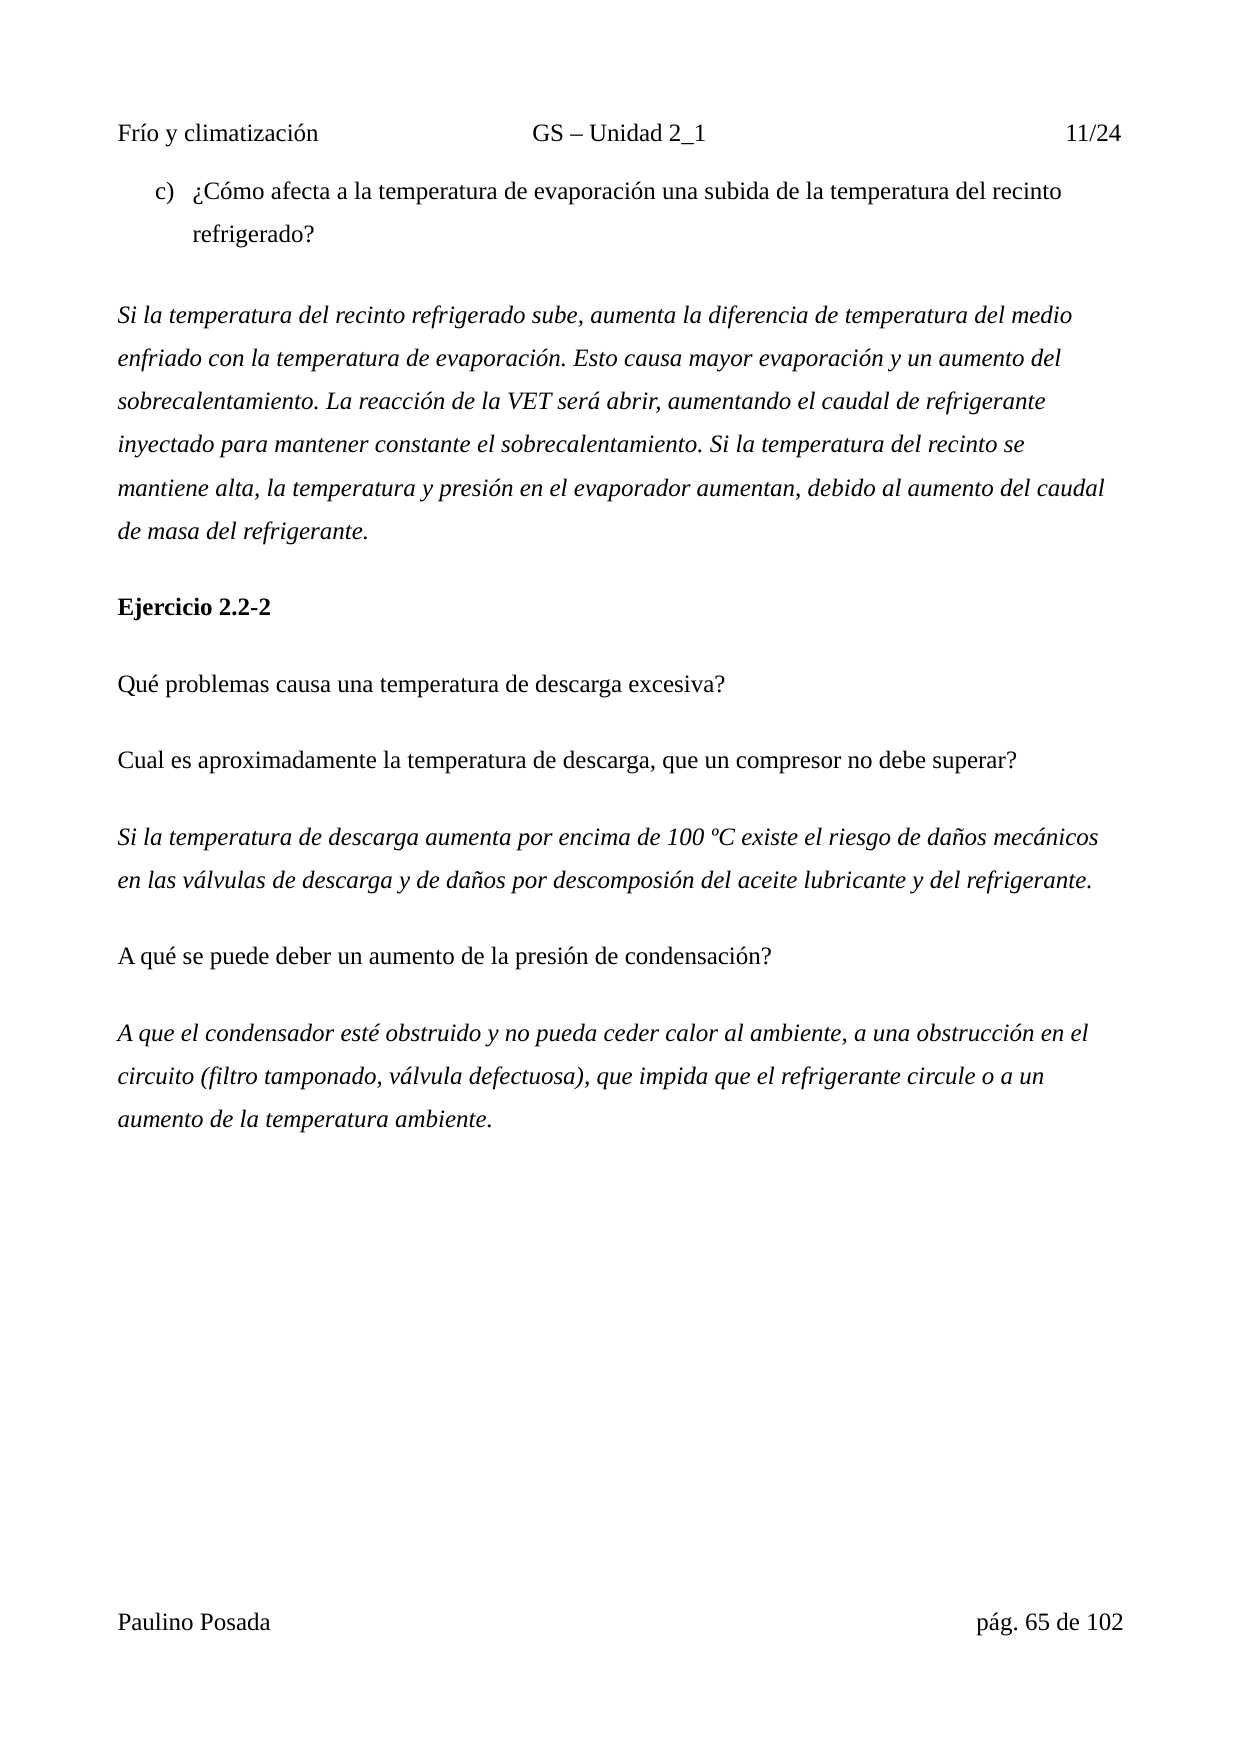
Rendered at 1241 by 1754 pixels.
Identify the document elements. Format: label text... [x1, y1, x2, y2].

list ¿Cómo afecta a la temperatura de evaporación una subida de la temperatura del recinto refrigerado? [155, 176, 1123, 248]
text Ejercicio 2.2-2 [117, 592, 1123, 621]
text Cual es aproximadamente la temperatura de descarga, que un compresor no debe superar? [117, 745, 1123, 774]
text Si la temperatura de descarga aumenta por encima de 100 ºC existe el riesgo de daños mecánicos en las válvulas de descarga y de daños por descomposión del aceite lubricante y del refrigerante. [117, 822, 1123, 893]
text A qué se puede deber un aumento de la presión de condensación? [117, 941, 1123, 970]
text Qué problemas causa una temperatura de descarga excesiva? [117, 669, 1123, 697]
text Si la temperatura del recinto refrigerado sube, aumenta la diferencia de temperatura del medio enfriado con la temperatura de evaporación. Esto causa mayor evaporación y un aumento del sobrecalentamiento. La reacción de la VET será abrir, aumentando el caudal de refrigerante inyectado para mantener constante el sobrecalentamiento. Si la temperatura del recinto se mantiene alta, la temperatura y presión en el evaporador aumentan, debido al aumento del caudal de masa del refrigerante. [117, 300, 1123, 544]
text A que el condensador esté obstruido y no pueda ceder calor al ambiente, a una obstrucción en el circuito (filtro tamponado, válvula defectuosa), que impida que el refrigerante circule o a un aumento de la temperatura ambiente. [117, 1018, 1123, 1133]
